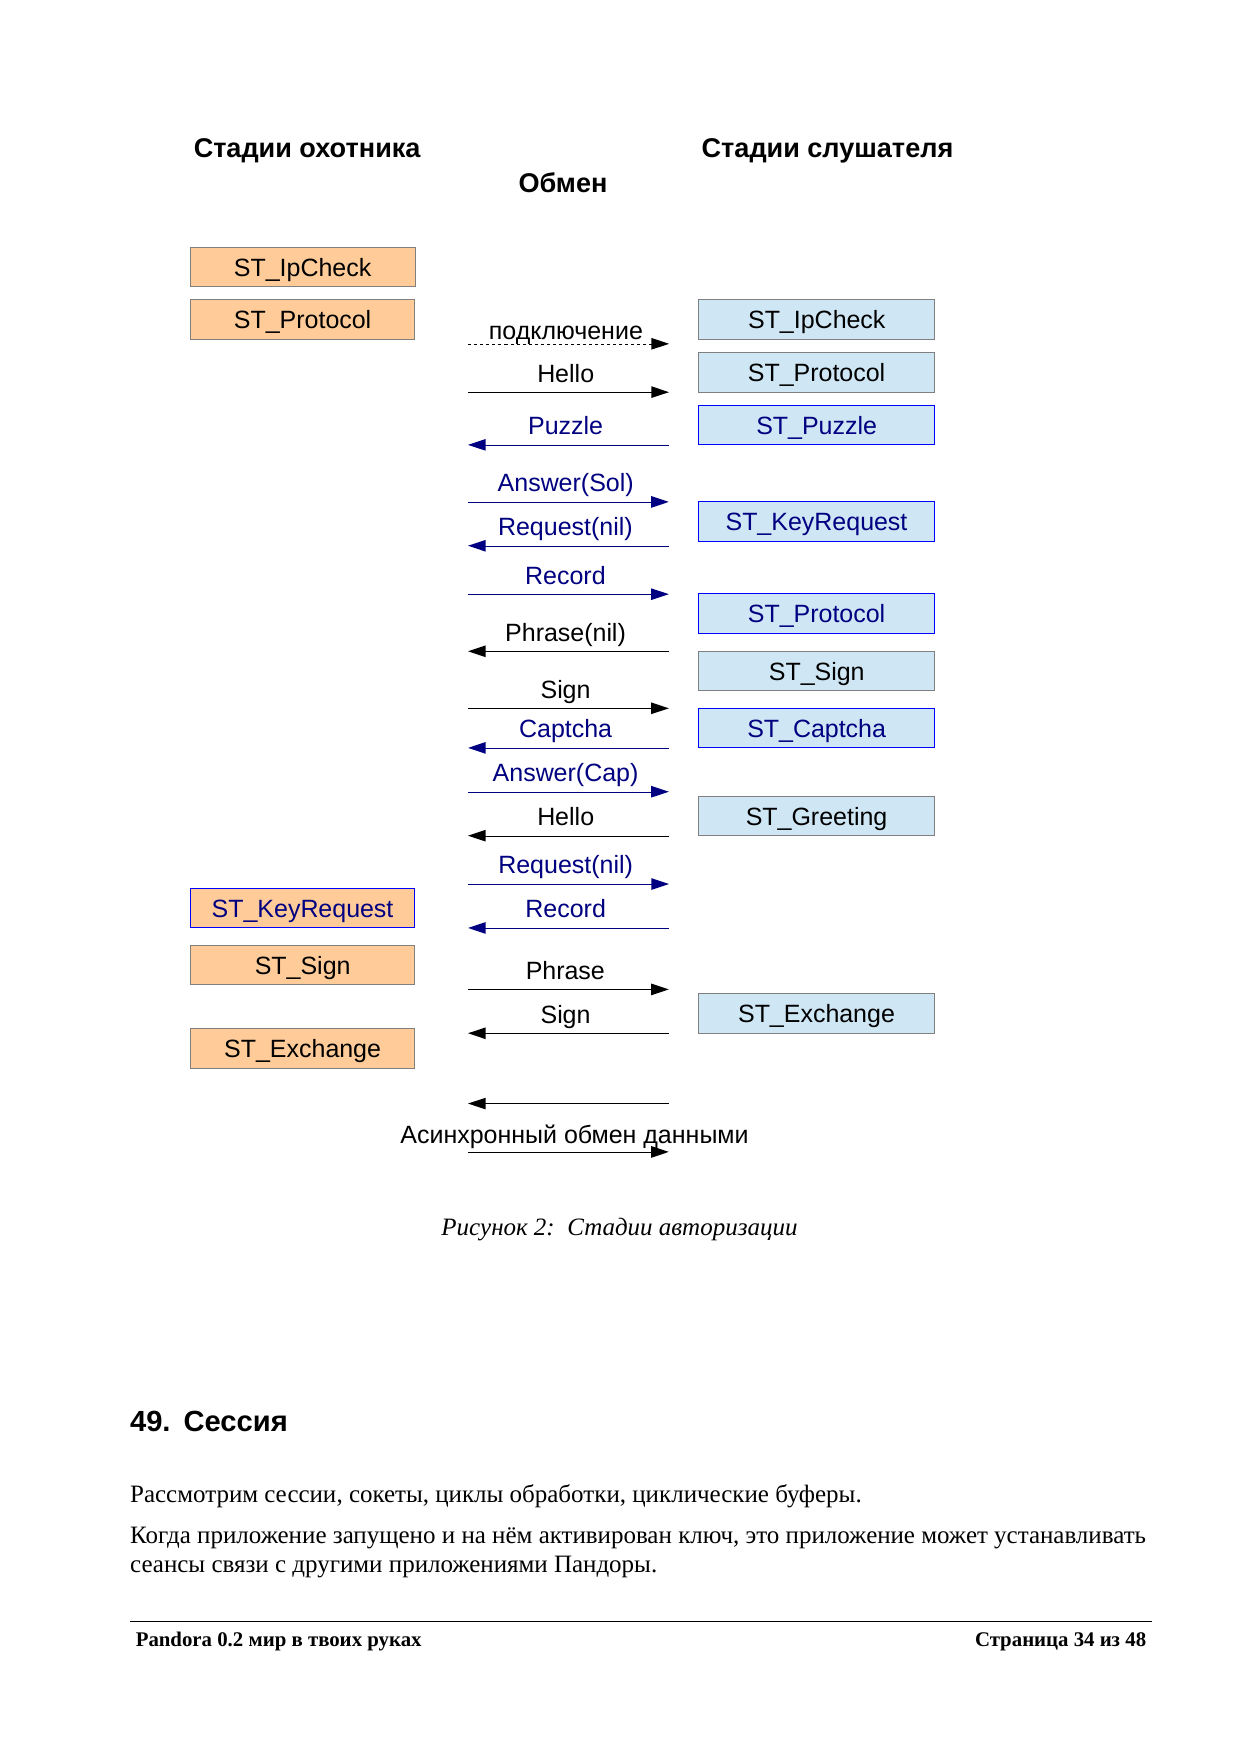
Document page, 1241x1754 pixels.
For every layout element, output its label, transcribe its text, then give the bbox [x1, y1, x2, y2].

subtitle Сессия [130, 1404, 1152, 1437]
text Когда приложение запущено и на нём активирован ключ, это приложение может устанавливать сеансы связи с другими приложениями Пандоры. [130, 1520, 1152, 1577]
text Рассмотрим сессии, сокеты, циклы обработки, циклические буферы. [130, 1479, 1152, 1508]
text Рисунок 2: Стадии авторизации [120, 1212, 1121, 1240]
